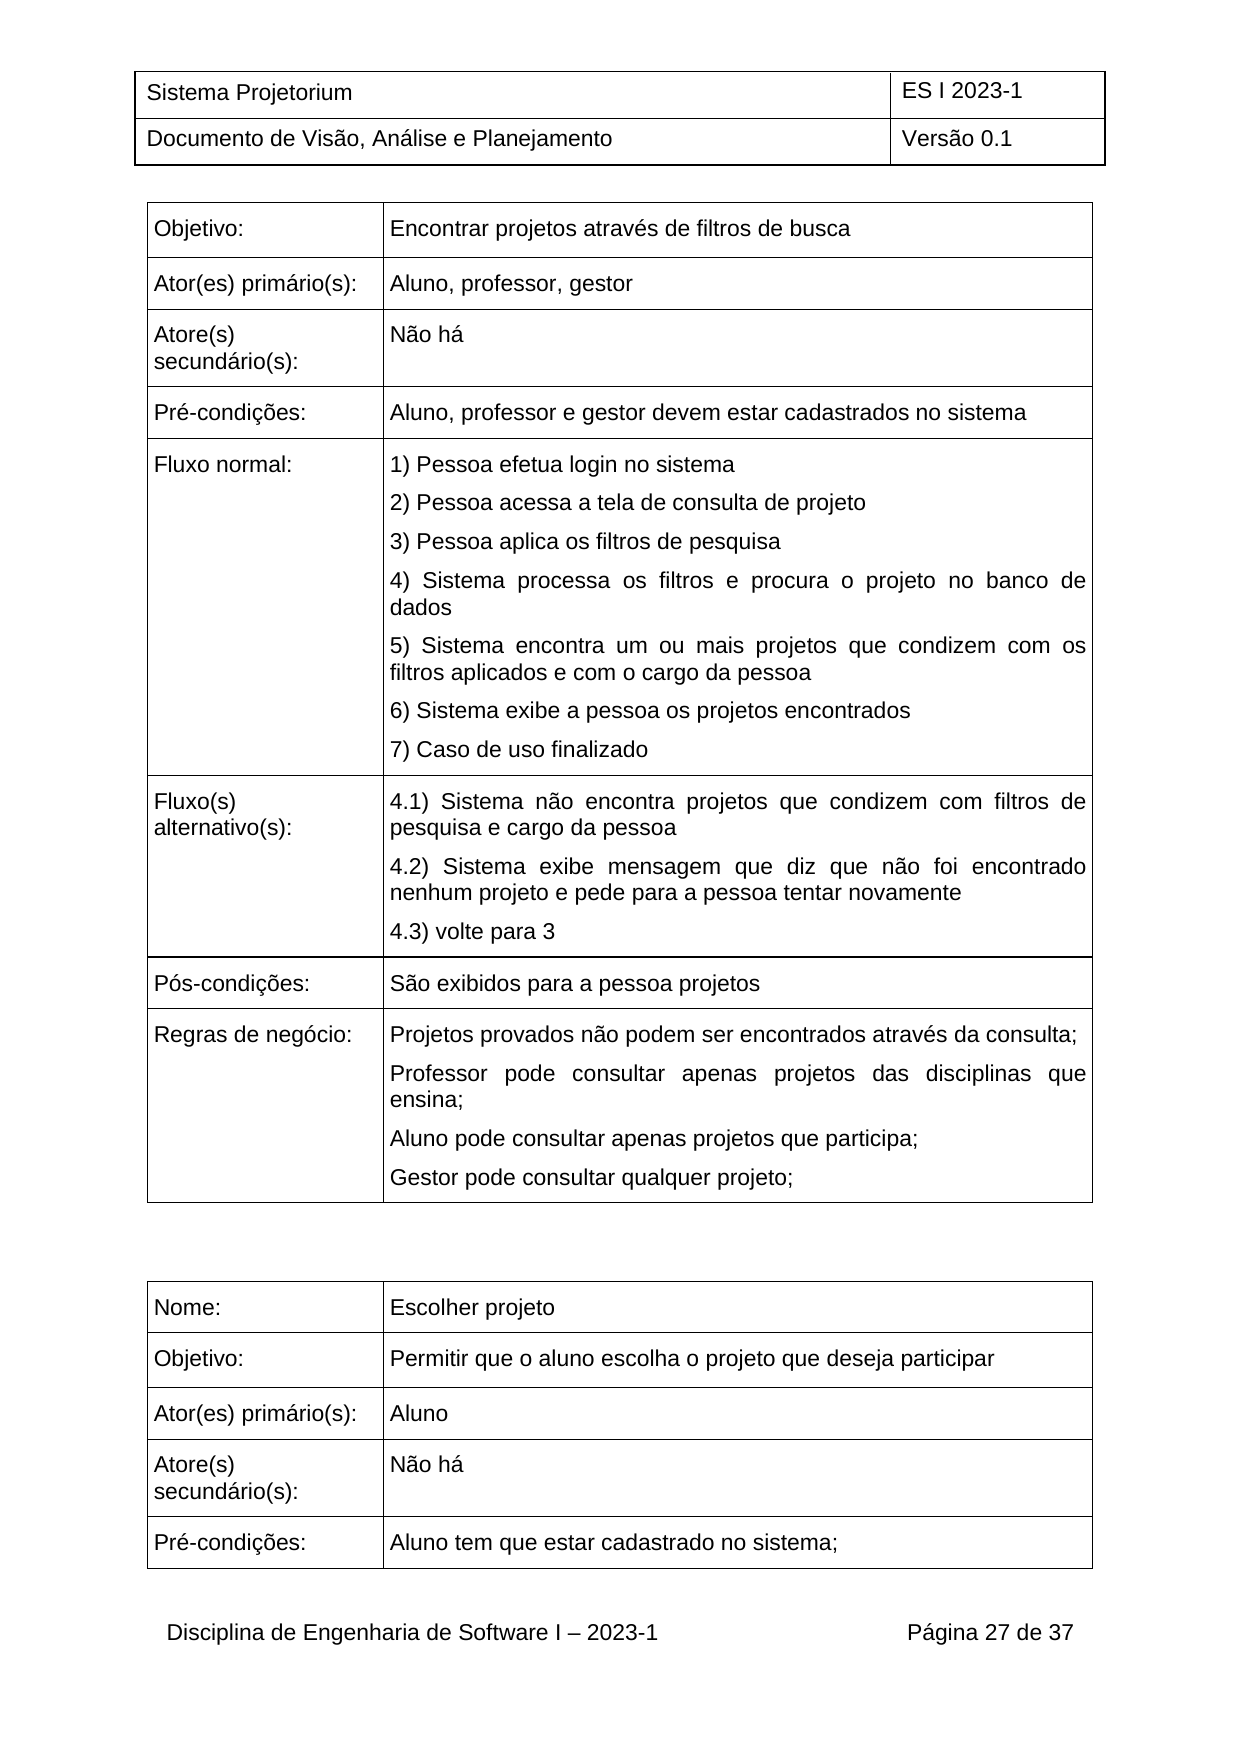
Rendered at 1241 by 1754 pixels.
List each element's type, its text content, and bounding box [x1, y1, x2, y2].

table_cell Fluxo(s) alternativo(s): [148, 776, 383, 956]
table_cell Pós-condições: [148, 958, 383, 1008]
table_cell Aluno [384, 1388, 1092, 1438]
table_cell Aluno tem que estar cadastrado no sistema; [384, 1517, 1092, 1567]
table_header Nome: [148, 1282, 383, 1332]
table_cell Aluno, professor, gestor [384, 258, 1092, 308]
table_cell 4.1) Sistema não encontra projetos que condizem com filtros de pesquisa e cargo da pessoa 4.2) Sistema exibe mensagem que diz que não foi encontrado nenhum projeto e pede para a pessoa tentar novamente 4.3) volte para 3 [384, 776, 1092, 956]
table_cell Ator(es) primário(s): [148, 258, 383, 308]
table_cell Fluxo normal: [148, 439, 383, 775]
table_cell Pré-condições: [148, 387, 383, 437]
table_cell Aluno, professor e gestor devem estar cadastrados no sistema [384, 387, 1092, 437]
table_cell Não há [384, 1440, 1092, 1516]
table_cell Projetos provados não podem ser encontrados através da consulta; Professor pode consultar apenas projetos das disciplinas que ensina; Aluno pode consultar apenas projetos que participa; Gestor pode consultar qualquer projeto; [384, 1009, 1092, 1202]
table_cell Permitir que o aluno escolha o projeto que deseja participar [384, 1333, 1092, 1387]
table_cell Regras de negócio: [148, 1009, 383, 1202]
table_cell Atore(s) secundário(s): [148, 310, 383, 386]
table_cell Pré-condições: [148, 1517, 383, 1567]
table_cell São exibidos para a pessoa projetos [384, 958, 1092, 1008]
table_cell Ator(es) primário(s): [148, 1388, 383, 1438]
table_cell 1) Pessoa efetua login no sistema 2) Pessoa acessa a tela de consulta de projeto 3) Pessoa aplica os filtros de pesquisa 4) Sistema processa os filtros e procura o projeto no banco de dados 5) Sistema encontra um ou mais projetos que condizem com os filtros aplicados e com o cargo da pessoa 6) Sistema exibe a pessoa os projetos encontrados 7) Caso de uso finalizado [384, 439, 1092, 775]
table_cell Encontrar projetos através de filtros de busca [384, 203, 1092, 257]
table_cell Atore(s) secundário(s): [148, 1440, 383, 1516]
table_cell Não há [384, 310, 1092, 386]
table_cell Objetivo: [148, 203, 383, 257]
table_header Escolher projeto [384, 1282, 1092, 1332]
table_cell Objetivo: [148, 1333, 383, 1387]
